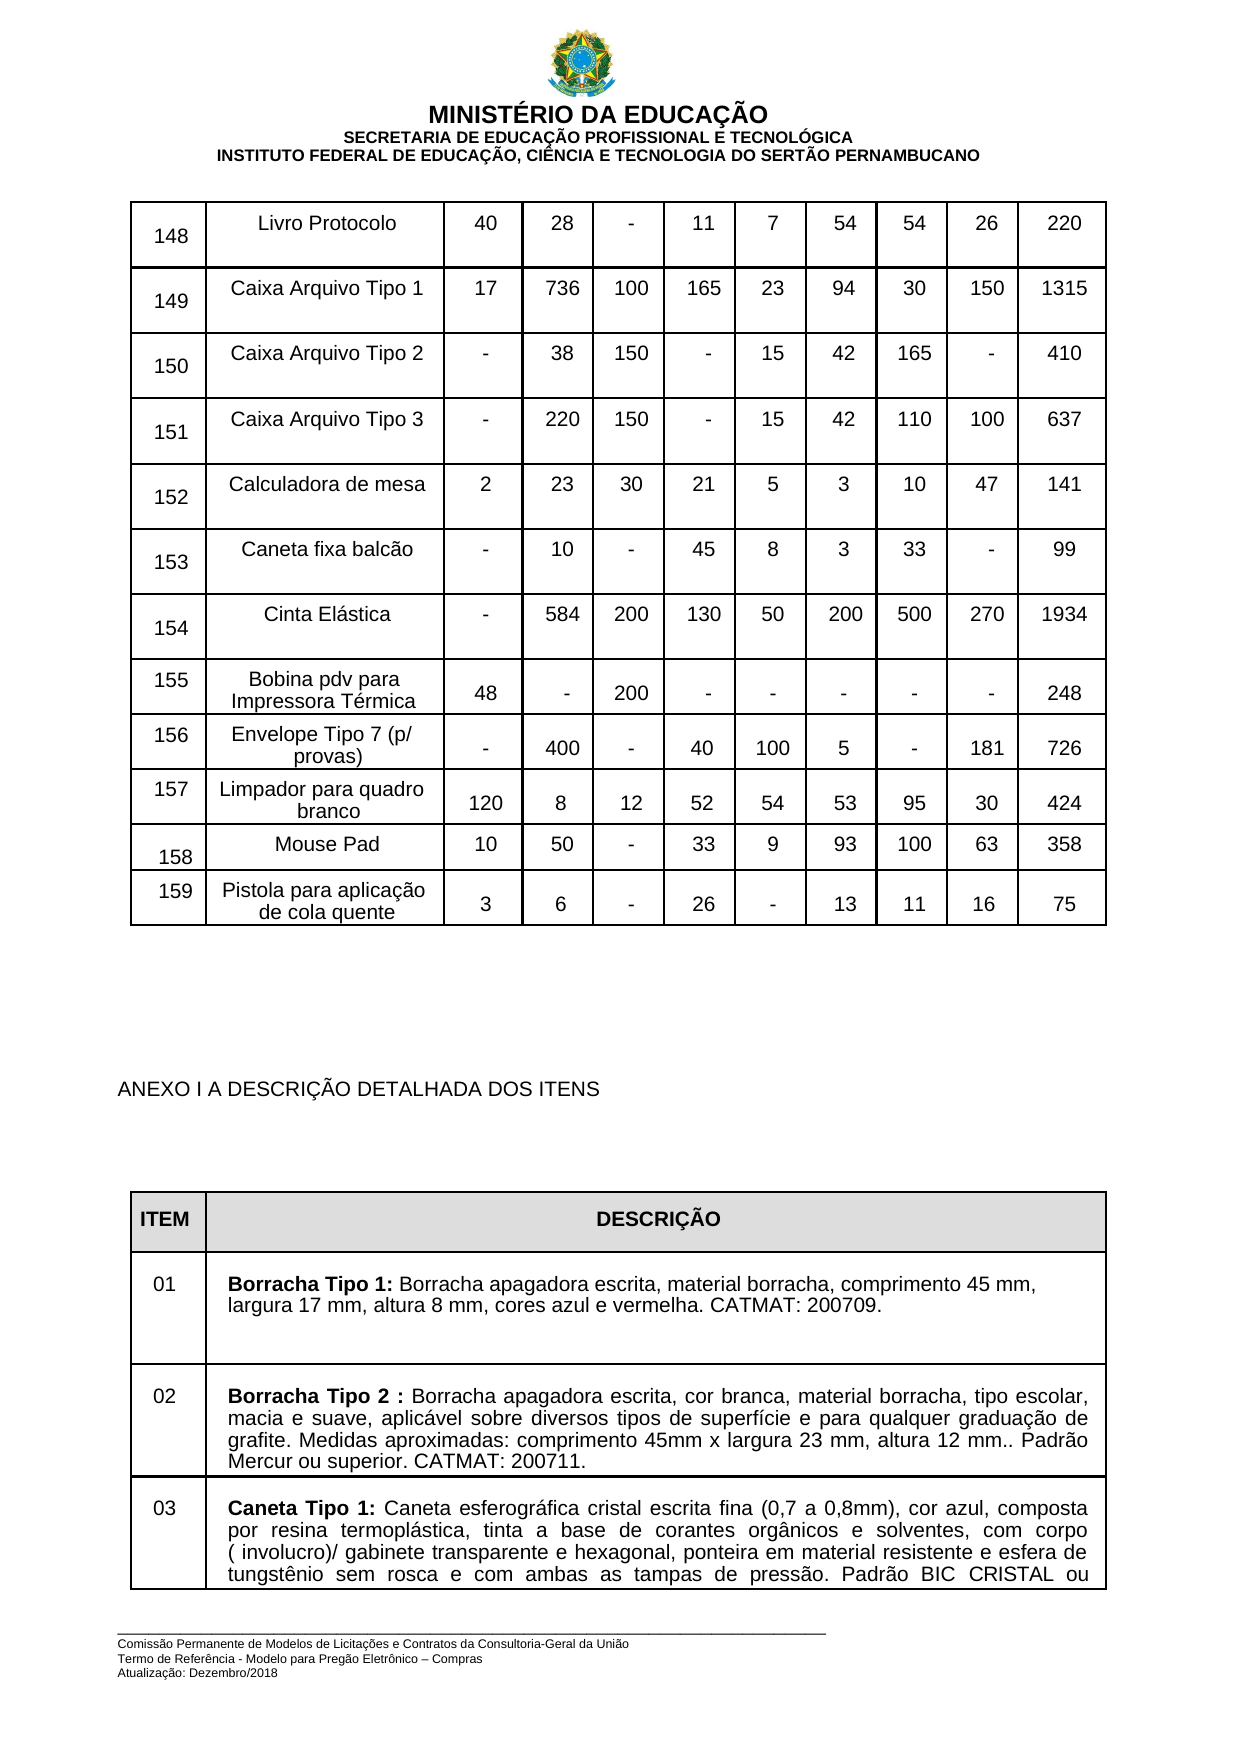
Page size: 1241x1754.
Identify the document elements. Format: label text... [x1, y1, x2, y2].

table_cell 26 [948, 203, 1017, 266]
table_cell 200 [594, 660, 663, 713]
table_cell 02 [132, 1365, 205, 1475]
table_cell 141 [1019, 465, 1105, 528]
table_cell 16 [948, 871, 1017, 924]
table_cell 6 [524, 871, 592, 924]
table_cell 1934 [1019, 595, 1105, 658]
table_cell 130 [665, 595, 734, 658]
table_cell 150 [594, 399, 663, 462]
table_cell - [948, 334, 1017, 397]
table_cell 158 [132, 825, 205, 869]
table_cell - [594, 530, 663, 593]
table_cell 53 [807, 770, 875, 823]
table_cell 220 [1019, 203, 1105, 266]
table_cell 151 [132, 399, 205, 462]
table_cell Bobina pdv para Impressora Térmica [207, 660, 443, 713]
table_cell 21 [665, 465, 734, 528]
table_cell 736 [524, 269, 592, 332]
table_cell 54 [736, 770, 805, 823]
table_cell 149 [132, 269, 205, 332]
table_cell 10 [878, 465, 946, 528]
table_cell 33 [665, 825, 734, 869]
table_cell 181 [948, 715, 1017, 768]
table_cell Cinta Elástica [207, 595, 443, 658]
table_cell 100 [594, 269, 663, 332]
table_cell 11 [665, 203, 734, 266]
table_cell 424 [1019, 770, 1105, 823]
table_cell 47 [948, 465, 1017, 528]
table_cell 11 [878, 871, 946, 924]
table_cell 637 [1019, 399, 1105, 462]
table_cell 42 [807, 334, 875, 397]
table_cell - [445, 715, 521, 768]
table_cell 95 [878, 770, 946, 823]
table_cell 17 [445, 269, 521, 332]
table_cell 156 [132, 715, 205, 768]
table_cell 52 [665, 770, 734, 823]
table_cell - [665, 334, 734, 397]
table_cell 45 [665, 530, 734, 593]
table_cell - [594, 203, 663, 266]
table_cell 30 [594, 465, 663, 528]
table_cell 28 [524, 203, 592, 266]
table_cell Mouse Pad [207, 825, 443, 869]
table_cell 358 [1019, 825, 1105, 869]
table_cell - [736, 871, 805, 924]
table_cell 200 [594, 595, 663, 658]
table_cell - [594, 825, 663, 869]
table_cell 40 [665, 715, 734, 768]
table_cell 40 [445, 203, 521, 266]
table_cell - [594, 715, 663, 768]
table_cell Caneta Tipo 1: Caneta esferográfica cristal escrita fina (0,7 a 0,8mm), cor azul, composta por resina termoplástica, tinta a base de corantes orgânicos e solventes, com corpo ( involucro)/ gabinete transparente e hexagonal, ponteira em material resistente e esfera de tungstênio sem rosca e com ambas as tampas de pressão. Padrão BIC CRISTAL ou [207, 1478, 1105, 1588]
table_cell - [878, 660, 946, 713]
table_cell 150 [132, 334, 205, 397]
table_cell 410 [1019, 334, 1105, 397]
table_cell 30 [948, 770, 1017, 823]
table_cell 159 [132, 871, 205, 924]
table_cell 54 [807, 203, 875, 266]
table_cell 726 [1019, 715, 1105, 768]
table_cell 63 [948, 825, 1017, 869]
table_cell 165 [878, 334, 946, 397]
table_cell 23 [736, 269, 805, 332]
table_cell Envelope Tipo 7 (p/ provas) [207, 715, 443, 768]
table_cell - [736, 660, 805, 713]
table_cell 154 [132, 595, 205, 658]
table_cell 75 [1019, 871, 1105, 924]
table_cell 150 [948, 269, 1017, 332]
table_cell 2 [445, 465, 521, 528]
table_cell Pistola para aplicação de cola quente [207, 871, 443, 924]
table_cell 1315 [1019, 269, 1105, 332]
table_cell 50 [524, 825, 592, 869]
table_cell 15 [736, 399, 805, 462]
picture [547, 29, 616, 97]
table_cell Borracha Tipo 1: Borracha apagadora escrita, material borracha, comprimento 45 mm, largura 17 mm, altura 8 mm, cores azul e vermelha. CATMAT: 200709. [207, 1253, 1105, 1363]
table_cell 3 [807, 530, 875, 593]
table_cell - [807, 660, 875, 713]
table_cell Livro Protocolo [207, 203, 443, 266]
table_cell 584 [524, 595, 592, 658]
table_header DESCRIÇÃO [207, 1193, 1105, 1251]
table_cell 03 [132, 1478, 205, 1588]
table_cell 150 [594, 334, 663, 397]
table_cell 26 [665, 871, 734, 924]
table_cell 100 [948, 399, 1017, 462]
table_cell Limpador para quadro branco [207, 770, 443, 823]
table_cell - [524, 660, 592, 713]
table_cell 270 [948, 595, 1017, 658]
table_cell - [948, 660, 1017, 713]
table_cell 500 [878, 595, 946, 658]
table_cell 152 [132, 465, 205, 528]
table_cell 165 [665, 269, 734, 332]
table_cell 54 [878, 203, 946, 266]
table_cell - [445, 334, 521, 397]
table_cell 8 [736, 530, 805, 593]
table_cell 99 [1019, 530, 1105, 593]
table_cell 7 [736, 203, 805, 266]
table_cell - [445, 530, 521, 593]
table_cell 100 [878, 825, 946, 869]
table_cell Calculadora de mesa [207, 465, 443, 528]
table_cell 38 [524, 334, 592, 397]
table_cell 153 [132, 530, 205, 593]
table_cell 50 [736, 595, 805, 658]
table_cell 48 [445, 660, 521, 713]
table_cell 5 [807, 715, 875, 768]
table_cell 5 [736, 465, 805, 528]
table_cell 3 [445, 871, 521, 924]
table_cell 8 [524, 770, 592, 823]
table_cell 248 [1019, 660, 1105, 713]
table_cell Caixa Arquivo Tipo 2 [207, 334, 443, 397]
table_cell 148 [132, 203, 205, 266]
table_cell 110 [878, 399, 946, 462]
table_cell - [445, 595, 521, 658]
table_cell - [594, 871, 663, 924]
table_cell - [665, 399, 734, 462]
table_cell 155 [132, 660, 205, 713]
table_cell 30 [878, 269, 946, 332]
table_cell Borracha Tipo 2 : Borracha apagadora escrita, cor branca, material borracha, tipo escolar, macia e suave, aplicável sobre diversos tipos de superfície e para qualquer graduação de grafite. Medidas aproximadas: comprimento 45mm x largura 23 mm, altura 12 mm.. Padrão Mercur ou superior. CATMAT: 200711. [207, 1365, 1105, 1475]
table_cell 100 [736, 715, 805, 768]
table_cell 42 [807, 399, 875, 462]
table_header ITEM [132, 1193, 205, 1251]
table_cell 157 [132, 770, 205, 823]
table_cell 400 [524, 715, 592, 768]
table_cell 9 [736, 825, 805, 869]
table_cell - [948, 530, 1017, 593]
table_cell 10 [445, 825, 521, 869]
table_cell 10 [524, 530, 592, 593]
table_cell 15 [736, 334, 805, 397]
table_cell - [878, 715, 946, 768]
table_cell 93 [807, 825, 875, 869]
table_cell 120 [445, 770, 521, 823]
table_cell 23 [524, 465, 592, 528]
table_cell 220 [524, 399, 592, 462]
table_cell 13 [807, 871, 875, 924]
table_cell 200 [807, 595, 875, 658]
table_cell Caixa Arquivo Tipo 1 [207, 269, 443, 332]
text ANEXO I A DESCRIÇÃO DETALHADA DOS ITENS [117, 1077, 1122, 1101]
table_cell 01 [132, 1253, 205, 1363]
table_cell - [445, 399, 521, 462]
table_cell 3 [807, 465, 875, 528]
table_cell - [665, 660, 734, 713]
table_cell Caneta fixa balcão [207, 530, 443, 593]
table_cell 94 [807, 269, 875, 332]
table_cell Caixa Arquivo Tipo 3 [207, 399, 443, 462]
table_cell 33 [878, 530, 946, 593]
table_cell 12 [594, 770, 663, 823]
